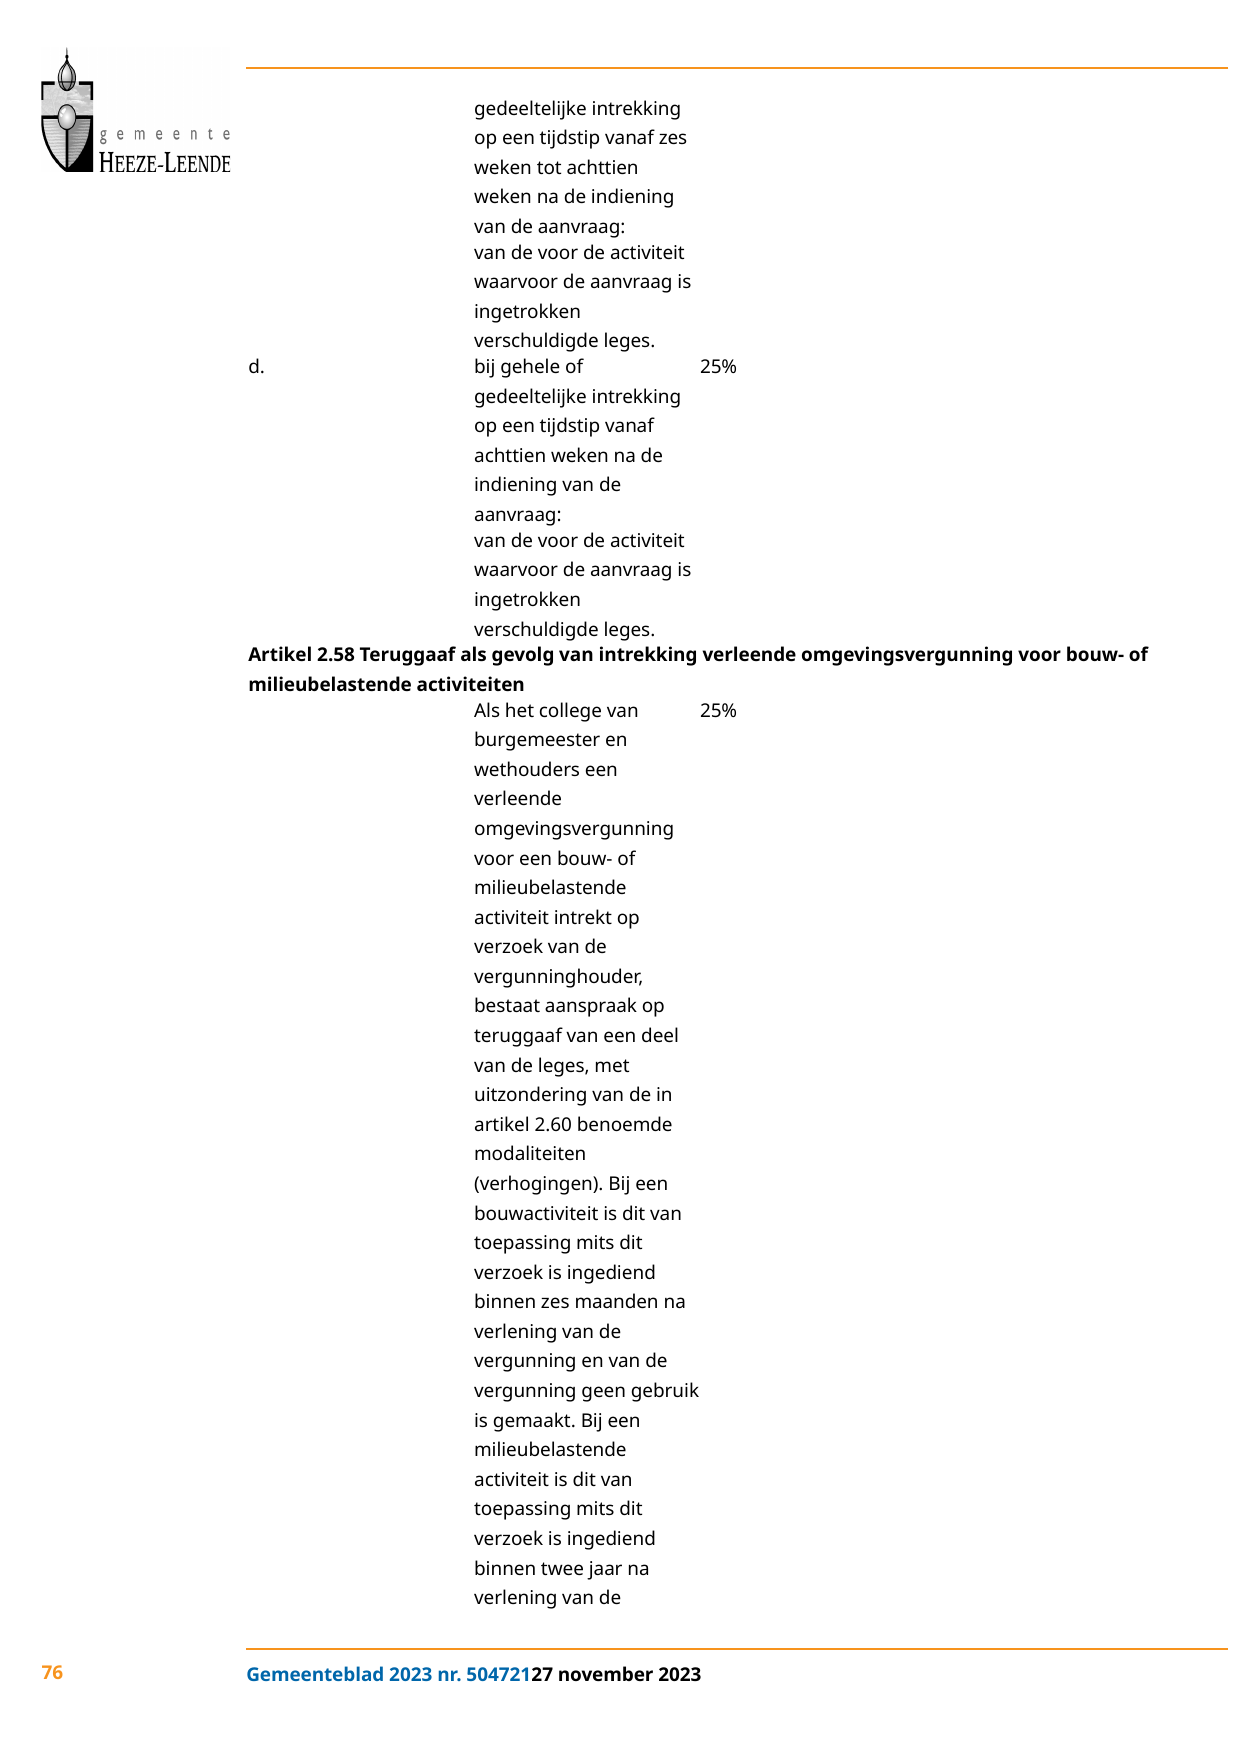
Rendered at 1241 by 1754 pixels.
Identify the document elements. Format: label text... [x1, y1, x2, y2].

table_cell van de voor de activiteit waarvoor de aanvraag is ingetrokken verschuldigde leges. [474, 527, 700, 641]
table_cell Als het college van burgemeester en wethouders een verleende omgevingsvergunning voor een bouw- of milieubelastende activiteit intrekt op verzoek van de vergunninghouder, bestaat aanspraak op teruggaaf van een deel van de leges, met uitzondering van de in artikel 2.60 benoemde modaliteiten (verhogingen). Bij een bouwactiviteit is dit van toepassing mits dit verzoek is ingediend binnen zes maanden na verlening van de vergunning en van de vergunning geen gebruik is gemaakt. Bij een milieubelastende activiteit is dit van toepassing mits dit verzoek is ingediend binnen twee jaar na verlening van de [474, 697, 700, 1610]
table_cell [700, 527, 926, 641]
table_cell [700, 95, 926, 239]
table_cell [926, 697, 1152, 1610]
table_cell d. [248, 353, 474, 527]
table_cell gedeeltelijke intrekking op een tijdstip vanaf zes weken tot achttien weken na de indiening van de aanvraag: [474, 95, 700, 239]
table_cell [700, 239, 926, 353]
table_cell [926, 527, 1152, 641]
table_cell [248, 95, 474, 239]
picture [41, 47, 231, 172]
table_cell 25% [700, 353, 926, 527]
table_cell 25% [700, 697, 926, 1610]
table_cell [926, 353, 1152, 527]
table_cell [926, 239, 1152, 353]
table_cell [248, 239, 474, 353]
table_cell van de voor de activiteit waarvoor de aanvraag is ingetrokken verschuldigde leges. [474, 239, 700, 353]
table_cell [248, 697, 474, 1610]
table_cell [926, 95, 1152, 239]
table_cell Artikel 2.58 Teruggaaf als gevolg van intrekking verleende omgevingsvergunning voor bouw- of milieubelastende activiteiten [248, 641, 1152, 697]
table_cell [248, 527, 474, 641]
table_cell bij gehele of gedeeltelijke intrekking op een tijdstip vanaf achttien weken na de indiening van de aanvraag: [474, 353, 700, 527]
